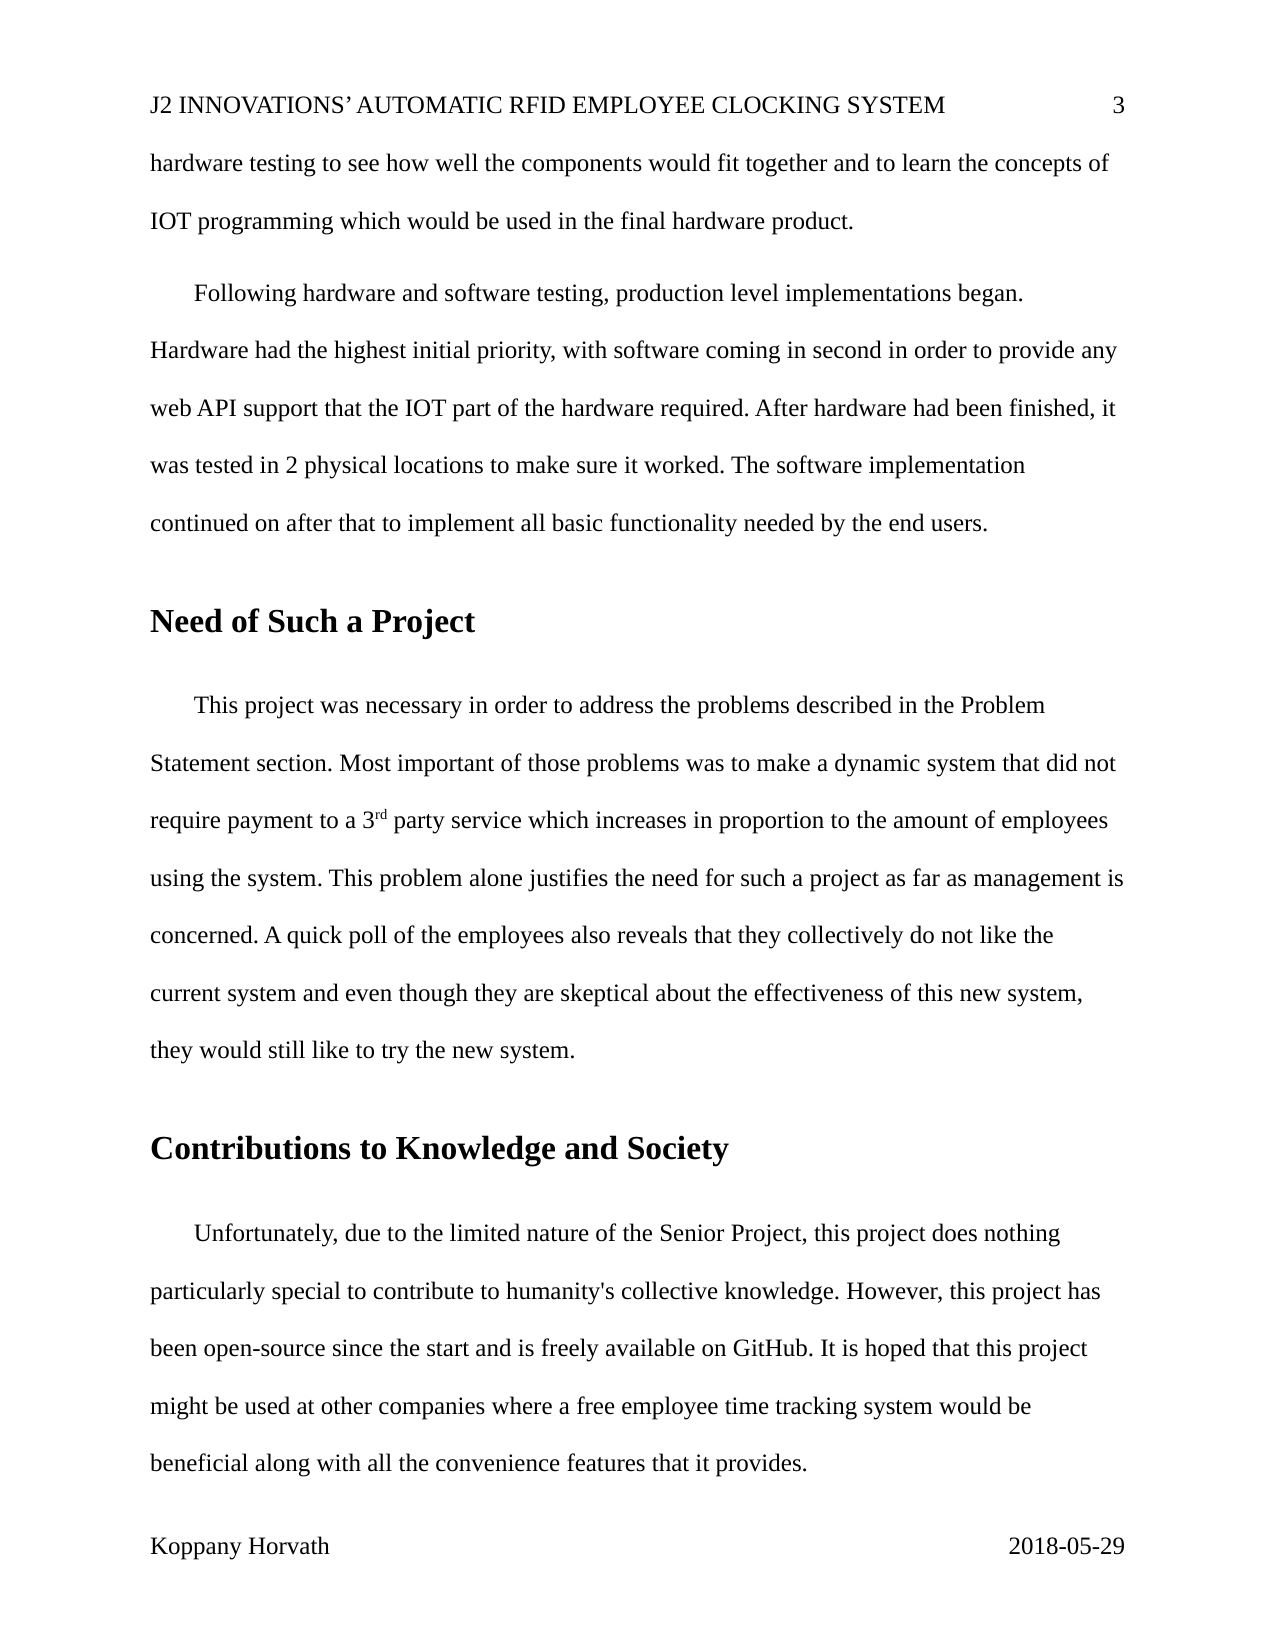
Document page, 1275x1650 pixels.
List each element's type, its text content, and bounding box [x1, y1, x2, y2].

subtitle Need of Such a Project [150, 601, 1125, 639]
subtitle Contributions to Knowledge and Society [150, 1128, 1125, 1167]
text This project was necessary in order to address the problems described in the Problem Statement section. Most important of those problems was to make a dynamic system that did not require payment to a 3rd party service which increases in proportion to the amount of employees using the system. This problem alone justifies the need for such a project as far as management is concerned. A quick poll of the employees also reveals that they collectively do not like the current system and even though they are skeptical about the effectiveness of this new system, they would still like to try the new system. [150, 691, 1125, 1064]
text hardware testing to see how well the components would fit together and to learn the concepts of IOT programming which would be used in the final hardware product. [150, 148, 1125, 234]
text Unfortunately, due to the limited nature of the Senior Project, this project does nothing particularly special to contribute to humanity's collective knowledge. However, this project has been open-source since the start and is freely available on GitHub. It is hoped that this project might be used at other companies where a free employee time tracking system would be beneficial along with all the convenience features that it provides. [150, 1218, 1125, 1477]
text Following hardware and software testing, production level implementations began. Hardware had the highest initial priority, with software coming in second in order to provide any web API support that the IOT part of the hardware required. After hardware had been finished, it was tested in 2 physical locations to make sure it worked. The software implementation continued on after that to implement all basic functionality needed by the end users. [150, 278, 1125, 537]
